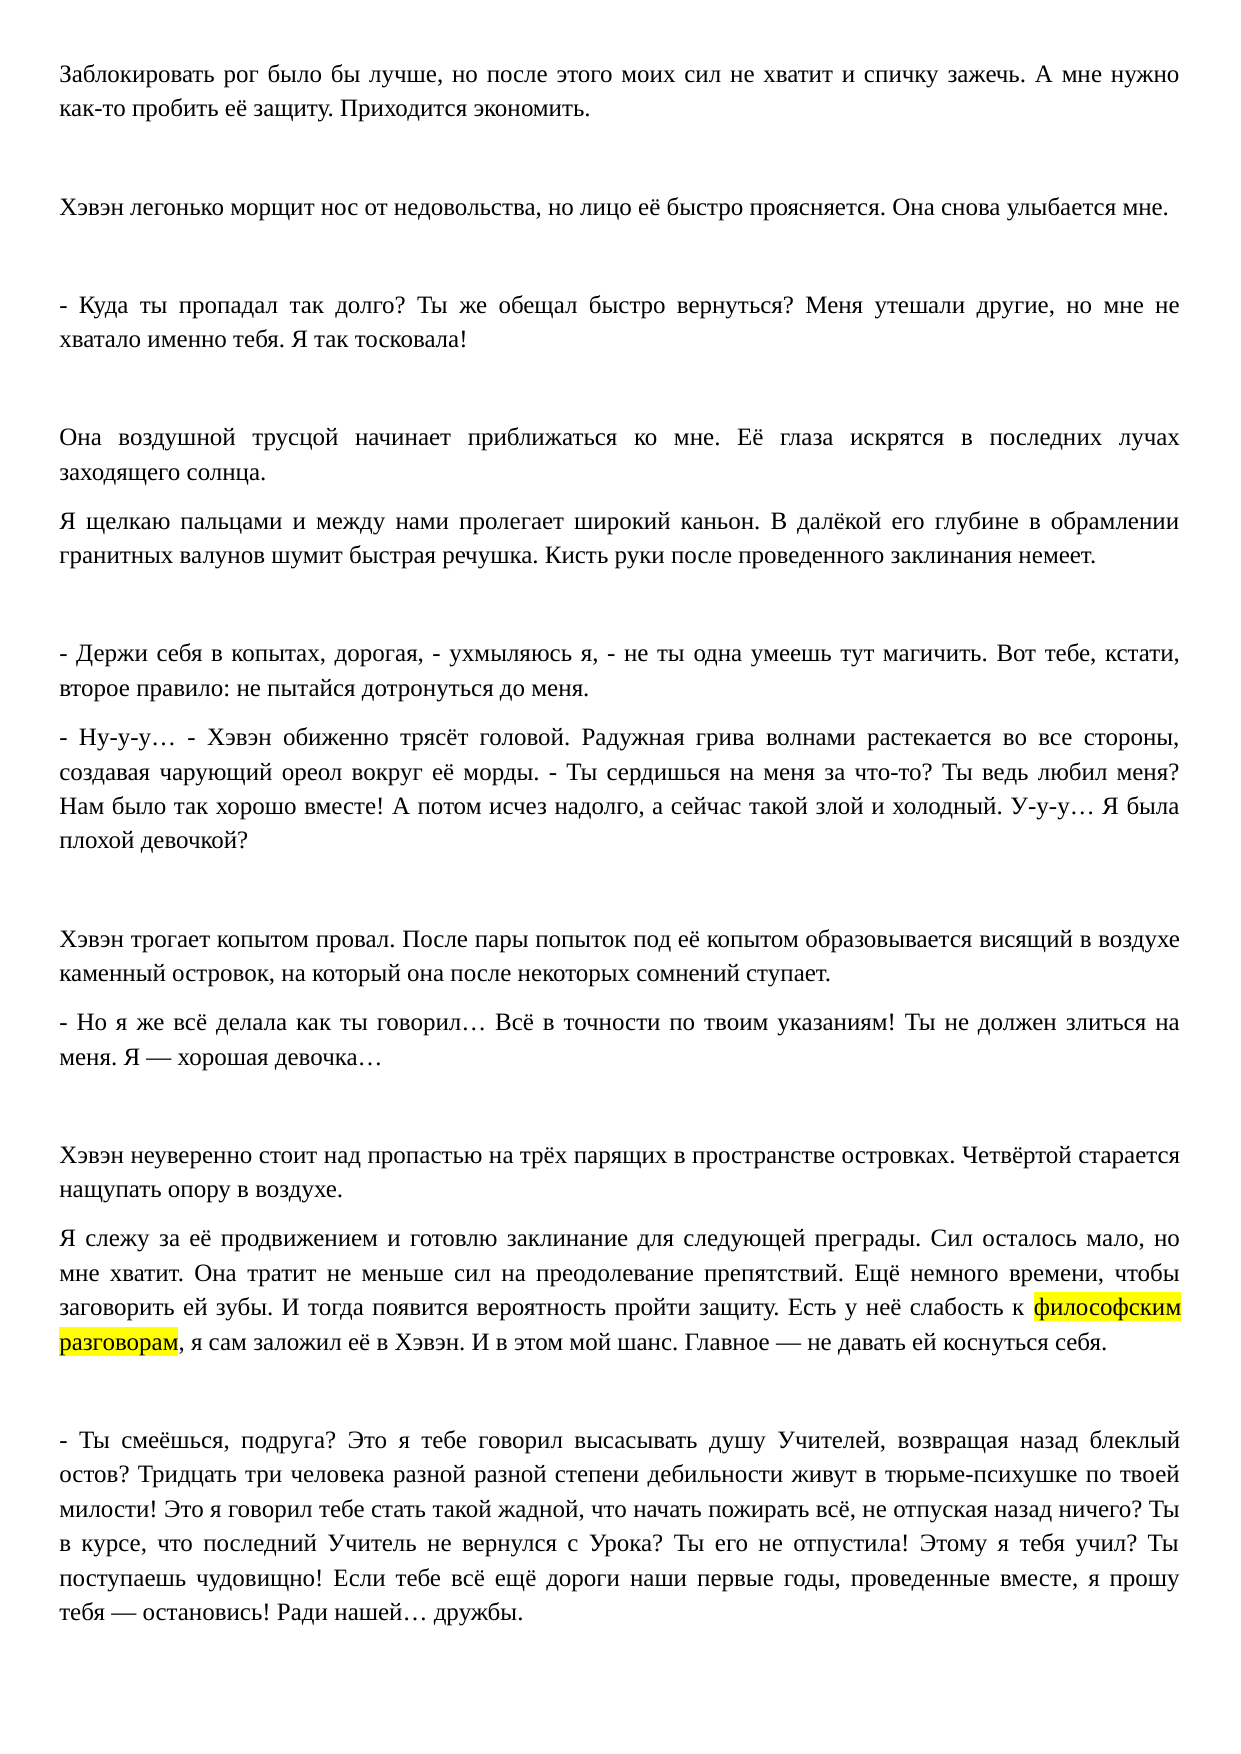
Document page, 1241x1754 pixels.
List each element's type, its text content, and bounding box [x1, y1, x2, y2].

text Я щелкаю пальцами и между нами пролегает широкий каньон. В далёкой его глубине в обрамлении гранитных валунов шумит быстрая речушка. Кисть руки после проведенного заклинания немеет. [59, 506, 1181, 569]
text Хэвэн трогает копытом провал. После пары попыток под её копытом образовывается висящий в воздухе каменный островок, на который она после некоторых сомнений ступает. [59, 924, 1181, 987]
text - Ты смеёшься, подруга? Это я тебе говорил высасывать душу Учителей, возвращая назад блеклый остов? Тридцать три человека разной разной степени дебильности живут в тюрьме-психушке по твоей милости! Это я говорил тебе стать такой жадной, что начать пожирать всё, не отпуская назад ничего? Ты в курсе, что последний Учитель не вернулся с Урока? Ты его не отпустила! Этому я тебя учил? Ты поступаешь чудовищно! Если тебе всё ещё дороги наши первые годы, проведенные вместе, я прошу тебя — остановись! Ради нашей… дружбы. [59, 1425, 1181, 1626]
text Она воздушной трусцой начинает приближаться ко мне. Её глаза искрятся в последних лучах заходящего солнца. [59, 422, 1181, 486]
text Заблокировать рог было бы лучше, но после этого моих сил не хватит и спичку зажечь. А мне нужно как-то пробить её защиту. Приходится экономить. [59, 59, 1181, 122]
text Хэвэн легонько морщит нос от недовольства, но лицо её быстро проясняется. Она снова улыбается мне. [59, 192, 1181, 220]
text - Ну-у-у… - Хэвэн обиженно трясёт головой. Радужная грива волнами растекается во все стороны, создавая чарующий ореол вокруг её морды. - Ты сердишься на меня за что-то? Ты ведь любил меня? Нам было так хорошо вместе! А потом исчез надолго, а сейчас такой злой и холодный. У-у-у… Я была плохой девочкой? [59, 722, 1181, 854]
text - Держи себя в копытах, дорогая, - ухмыляюсь я, - не ты одна умеешь тут магичить. Вот тебе, кстати, второе правило: не пытайся дотронуться до меня. [59, 638, 1181, 702]
text Хэвэн неуверенно стоит над пропастью на трёх парящих в пространстве островках. Четвёртой старается нащупать опору в воздухе. [59, 1140, 1181, 1203]
text Я слежу за её продвижением и готовлю заклинание для следующей преграды. Сил осталось мало, но мне хватит. Она тратит не меньше сил на преодолевание препятствий. Ещё немного времени, чтобы заговорить ей зубы. И тогда появится вероятность пройти защиту. Есть у неё слабость к философским разговорам, я сам заложил её в Хэвэн. И в этом мой шанс. Главное — не давать ей коснуться себя. [59, 1223, 1181, 1356]
text - Куда ты пропадал так долго? Ты же обещал быстро вернуться? Меня утешали другие, но мне не хватало именно тебя. Я так тосковала! [59, 290, 1181, 353]
text - Но я же всё делала как ты говорил… Всё в точности по твоим указаниям! Ты не должен злиться на меня. Я — хорошая девочка… [59, 1007, 1181, 1070]
